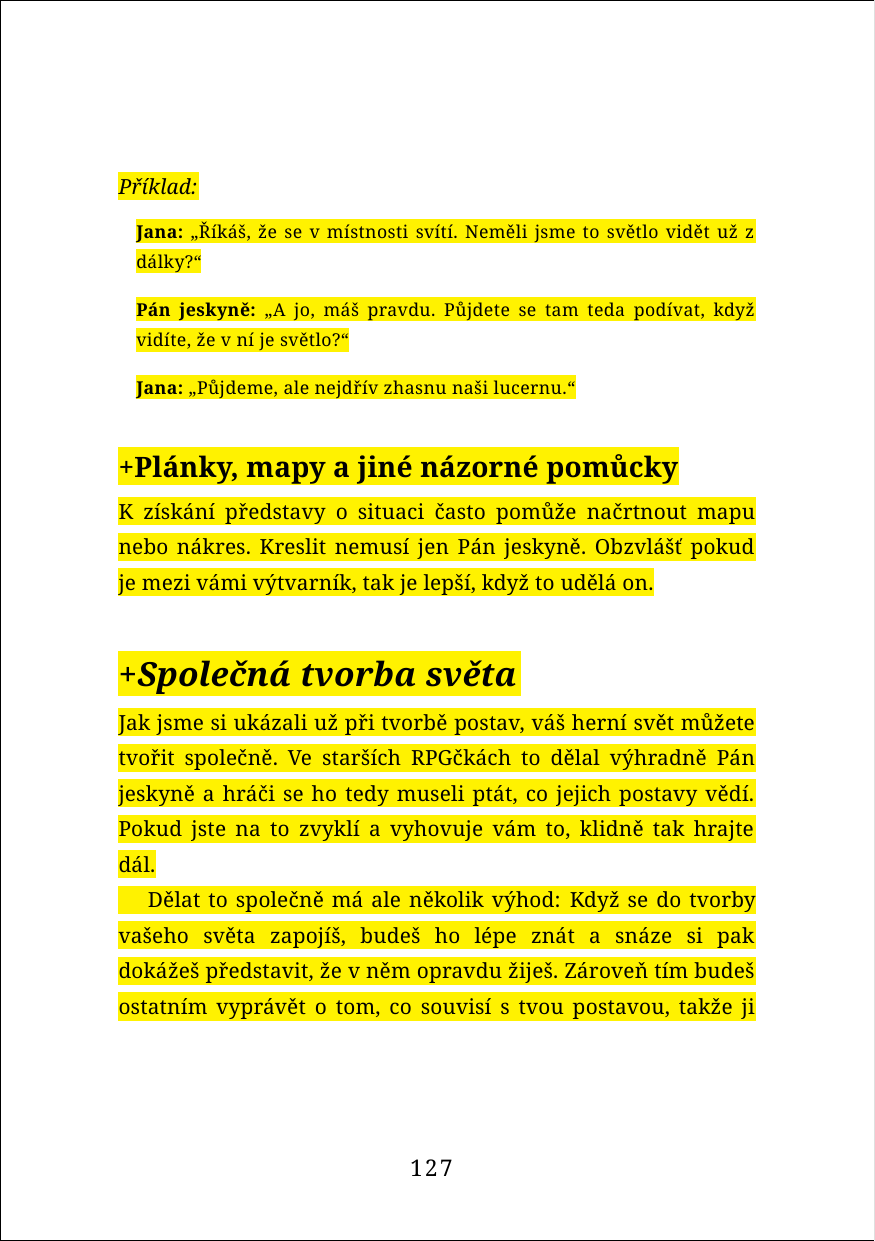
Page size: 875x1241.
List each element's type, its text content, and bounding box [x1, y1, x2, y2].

text Jak jsme si ukázali už při tvorbě postav, váš herní svět můžete tvořit společně. Ve starších RPGčkách to dělal výhradně Pán jeskyně a hráči se ho tedy museli ptát, co jejich postavy vědí. Pokud jste na to zvyklí a vyhovuje vám to, klidně tak hrajte dál. Dělat to společně má ale několik výhod: Když se do tvorby vašeho světa zapojíš, budeš ho lépe znát a snáze si pak dokážeš představit, že v něm opravdu žiješ. Zároveň tím budeš ostatním vyprávět o tom, co souvisí s tvou postavou, takže ji [118, 708, 756, 1021]
subtitle +Plánky, mapy a jiné názorné pomůcky [118, 447, 756, 485]
subtitle +Společná tvorba světa [118, 651, 756, 696]
text Jana: „Půjdeme, ale nejdřív zhasnu naši lucernu.“ [136, 375, 756, 399]
text K získání představy o situaci často pomůže načrtnout mapu nebo nákres. Kreslit nemusí jen Pán jeskyně. Obzvlášť pokud je mezi vámi výtvarník, tak je lepší, když to udělá on. [118, 497, 756, 596]
text Pán jeskyně: „A jo, máš pravdu. Půjdete se tam teda podívat, když vidíte, že v ní je světlo?“ [136, 297, 756, 352]
text Příklad: [118, 172, 756, 200]
text Jana: „Říkáš, že se v místnosti svítí. Neměli jsme to světlo vidět už z dálky?“ [136, 219, 756, 273]
